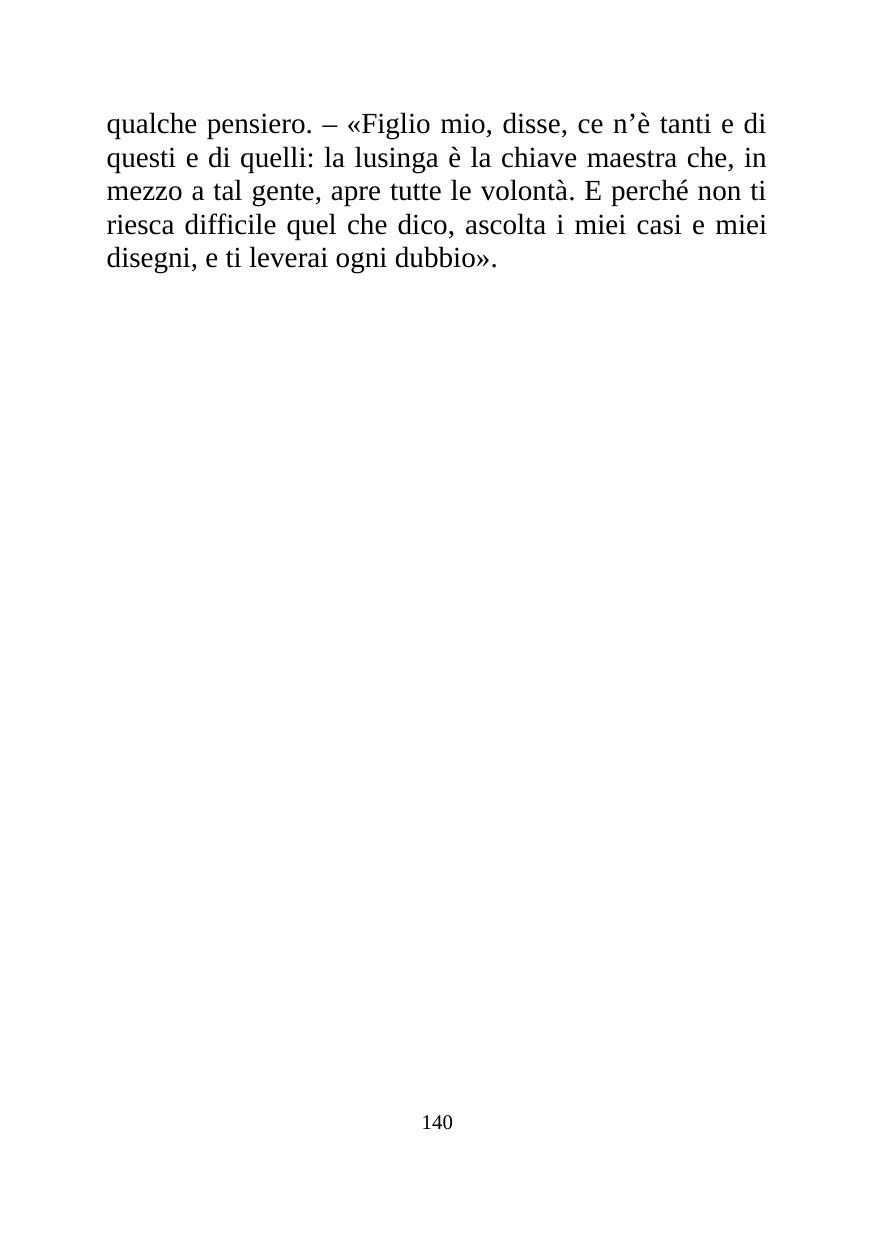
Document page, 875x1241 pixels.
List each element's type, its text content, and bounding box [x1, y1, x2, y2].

text qualche pensiero. – «Figlio mio, disse, ce n’è tanti e di questi e di quelli: la lusinga è la chiave maestra che, in mezzo a tal gente, apre tutte le volontà. E perché non ti riesca difficile quel che dico, ascolta i miei casi e miei disegni, e ti leverai ogni dubbio». [106, 106, 768, 274]
